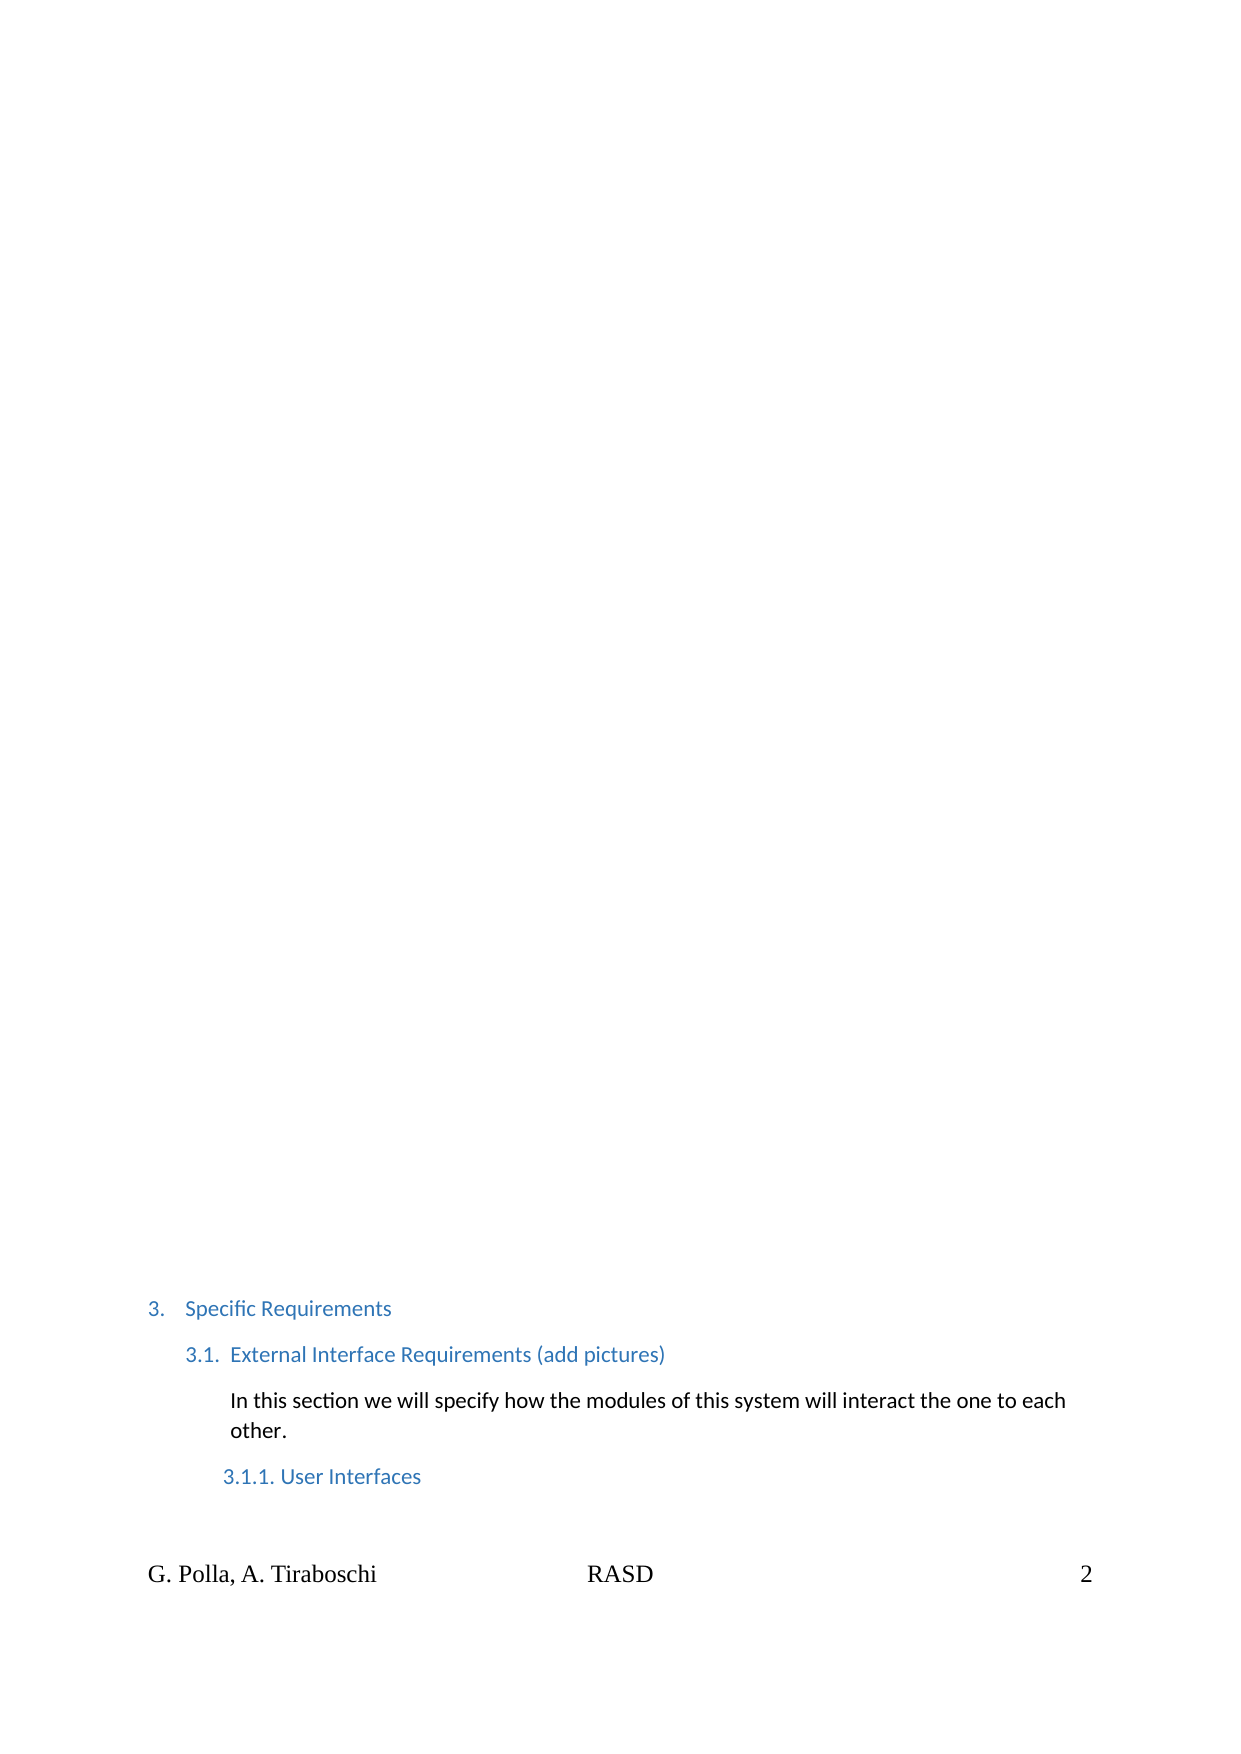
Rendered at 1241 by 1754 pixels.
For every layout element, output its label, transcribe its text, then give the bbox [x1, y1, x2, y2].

list User Interfaces [223, 1462, 1093, 1490]
list External Interface Requirements (add pictures) [185, 1341, 1093, 1368]
list Specific Requirements [148, 1294, 1093, 1322]
text In this section we will specify how the modules of this system will interact the one to each other. [230, 1387, 1093, 1444]
